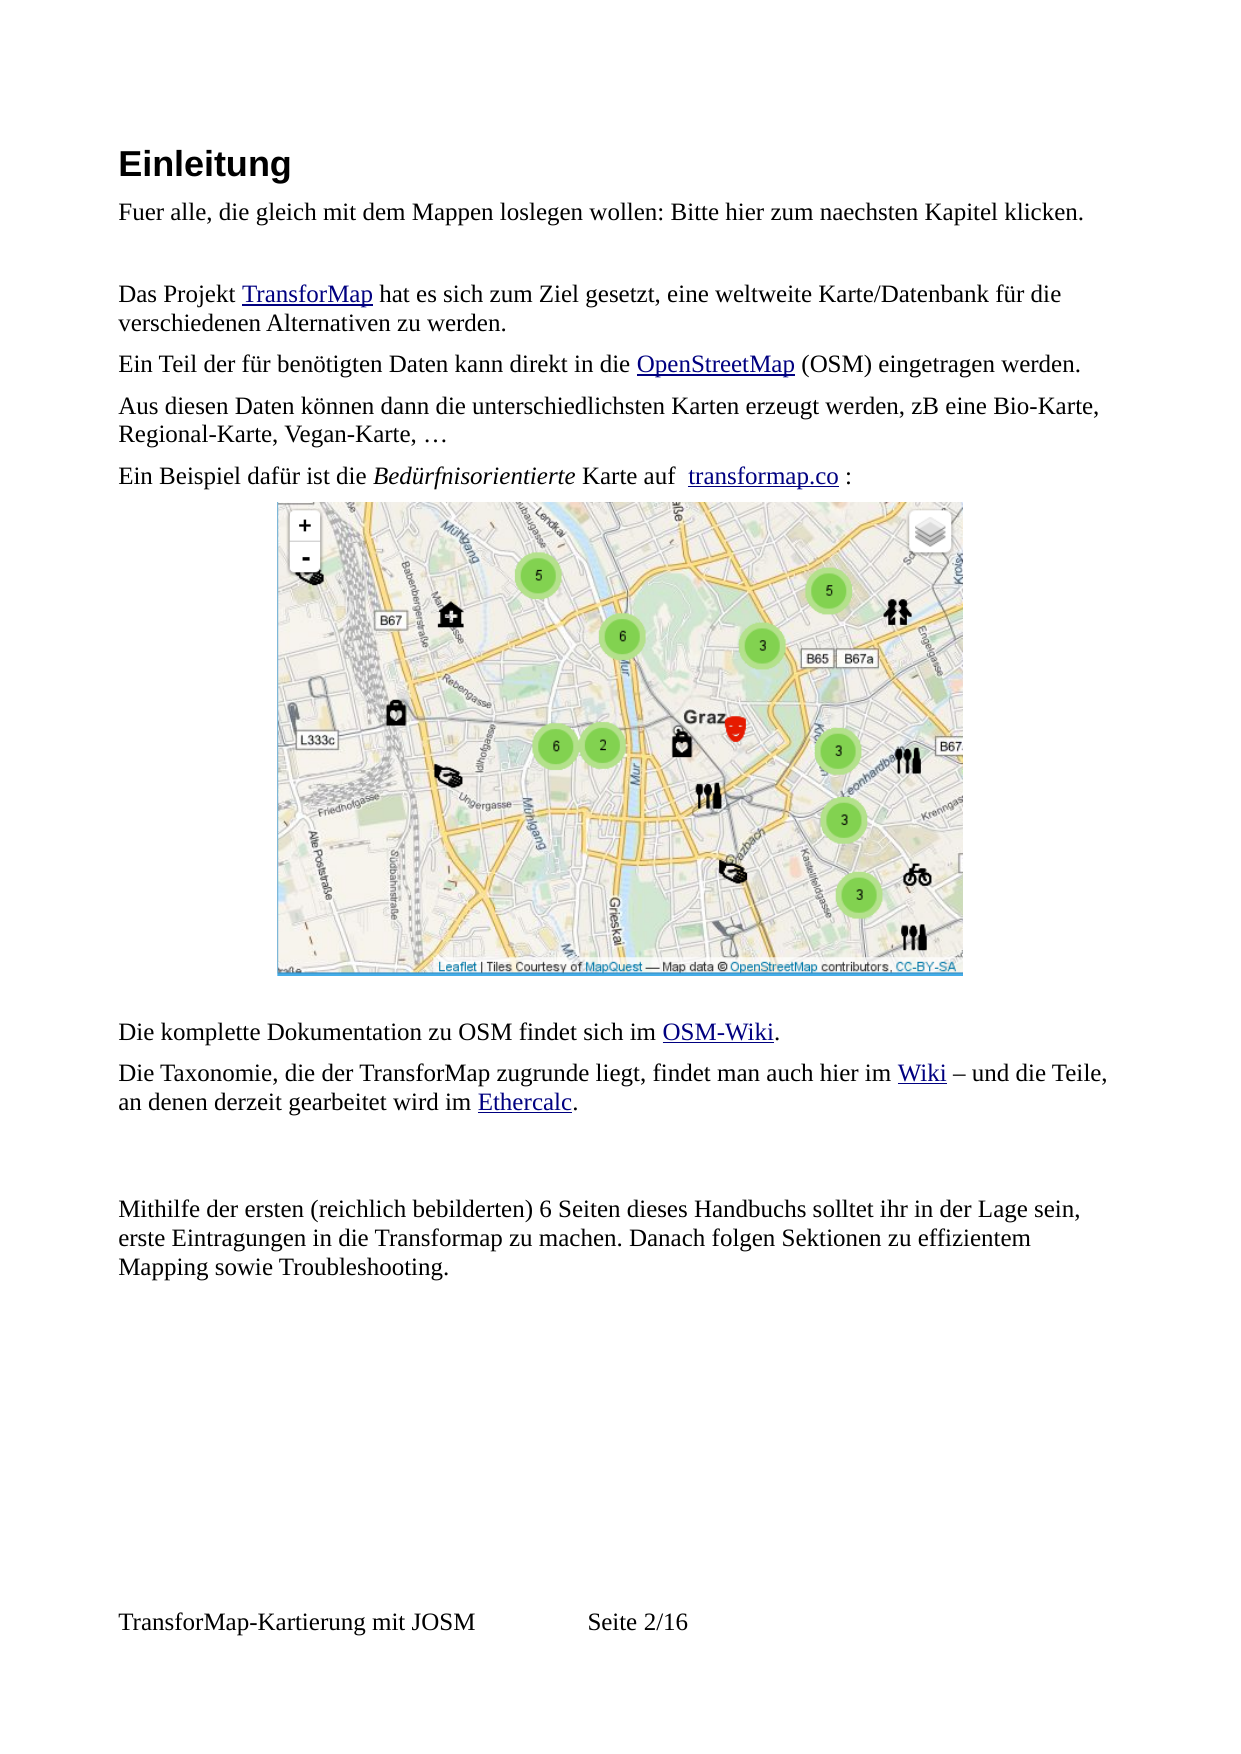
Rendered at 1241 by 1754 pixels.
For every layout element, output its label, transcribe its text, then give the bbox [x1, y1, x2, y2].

picture [277, 502, 963, 976]
text Ein Teil der für benötigten Daten kann direkt in die OpenStreetMap (OSM) eingetragen werden. [118, 349, 1122, 378]
text Aus diesen Daten können dann die unterschiedlichsten Karten erzeugt werden, zB eine Bio-Karte, Regional-Karte, Vegan-Karte, … [118, 391, 1122, 448]
text Die komplette Dokumentation zu OSM findet sich im OSM-Wiki. [118, 1017, 1122, 1045]
text Fuer alle, die gleich mit dem Mappen loslegen wollen: Bitte hier zum naechsten Kapitel klicken. [118, 197, 1122, 226]
text Die Taxonomie, die der TransforMap zugrunde liegt, findet man auch hier im Wiki – und die Teile, an denen derzeit gearbeitet wird im Ethercalc. [118, 1058, 1122, 1115]
text Mithilfe der ersten (reichlich bebilderten) 6 Seiten dieses Handbuchs solltet ihr in der Lage sein, erste Eintragungen in die Transformap zu machen. Danach folgen Sektionen zu effizientem Mapping sowie Troubleshooting. [118, 1194, 1122, 1280]
subtitle Einleitung [118, 143, 1122, 184]
text Das Projekt TransforMap hat es sich zum Ziel gesetzt, eine weltweite Karte/Datenbank für die verschiedenen Alternativen zu werden. [118, 279, 1122, 337]
text Ein Beispiel dafür ist die Bedürfnisorientierte Karte auf transformap.co : [118, 461, 1122, 489]
